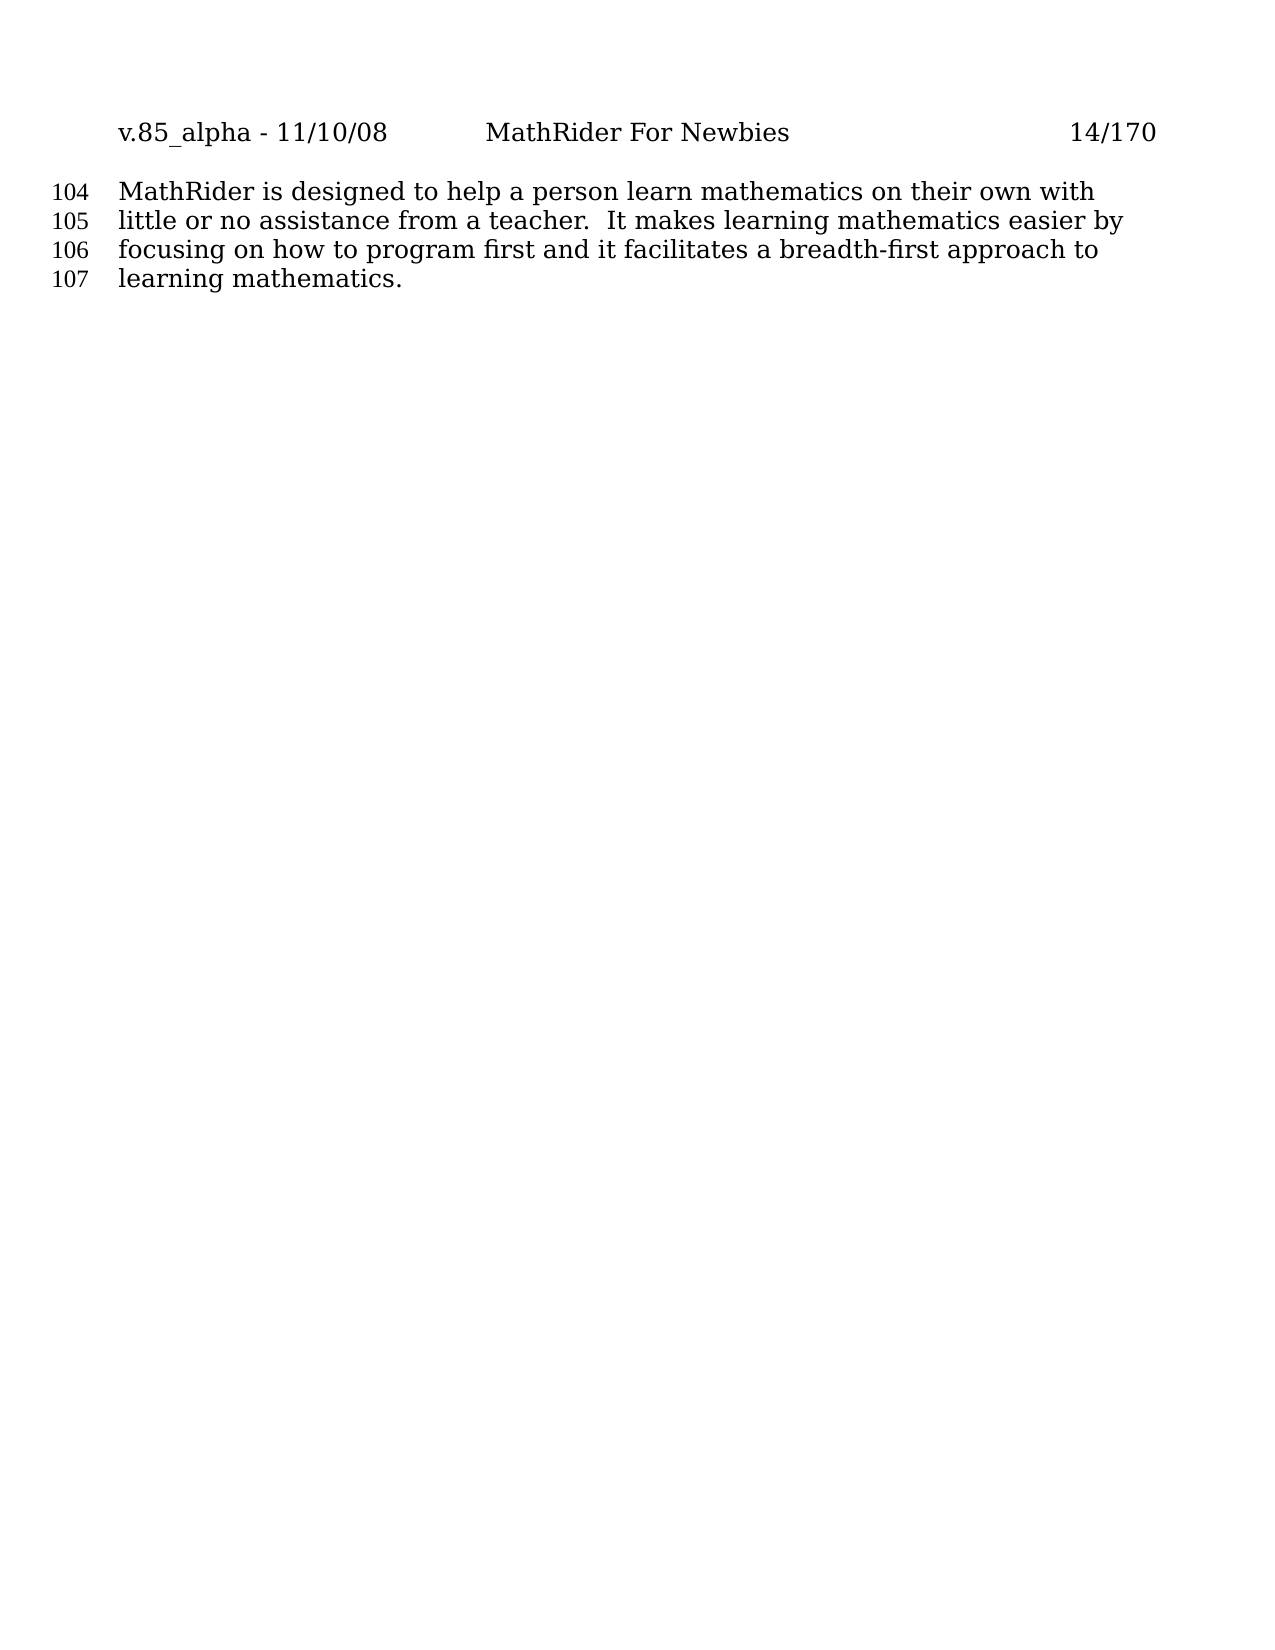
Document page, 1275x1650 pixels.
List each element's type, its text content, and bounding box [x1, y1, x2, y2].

text MathRider is designed to help a person learn mathematics on their own with little or no assistance from a teacher. It makes learning mathematics easier by focusing on how to program first and it facilitates a breadth-first approach to learning mathematics. [118, 177, 1157, 293]
